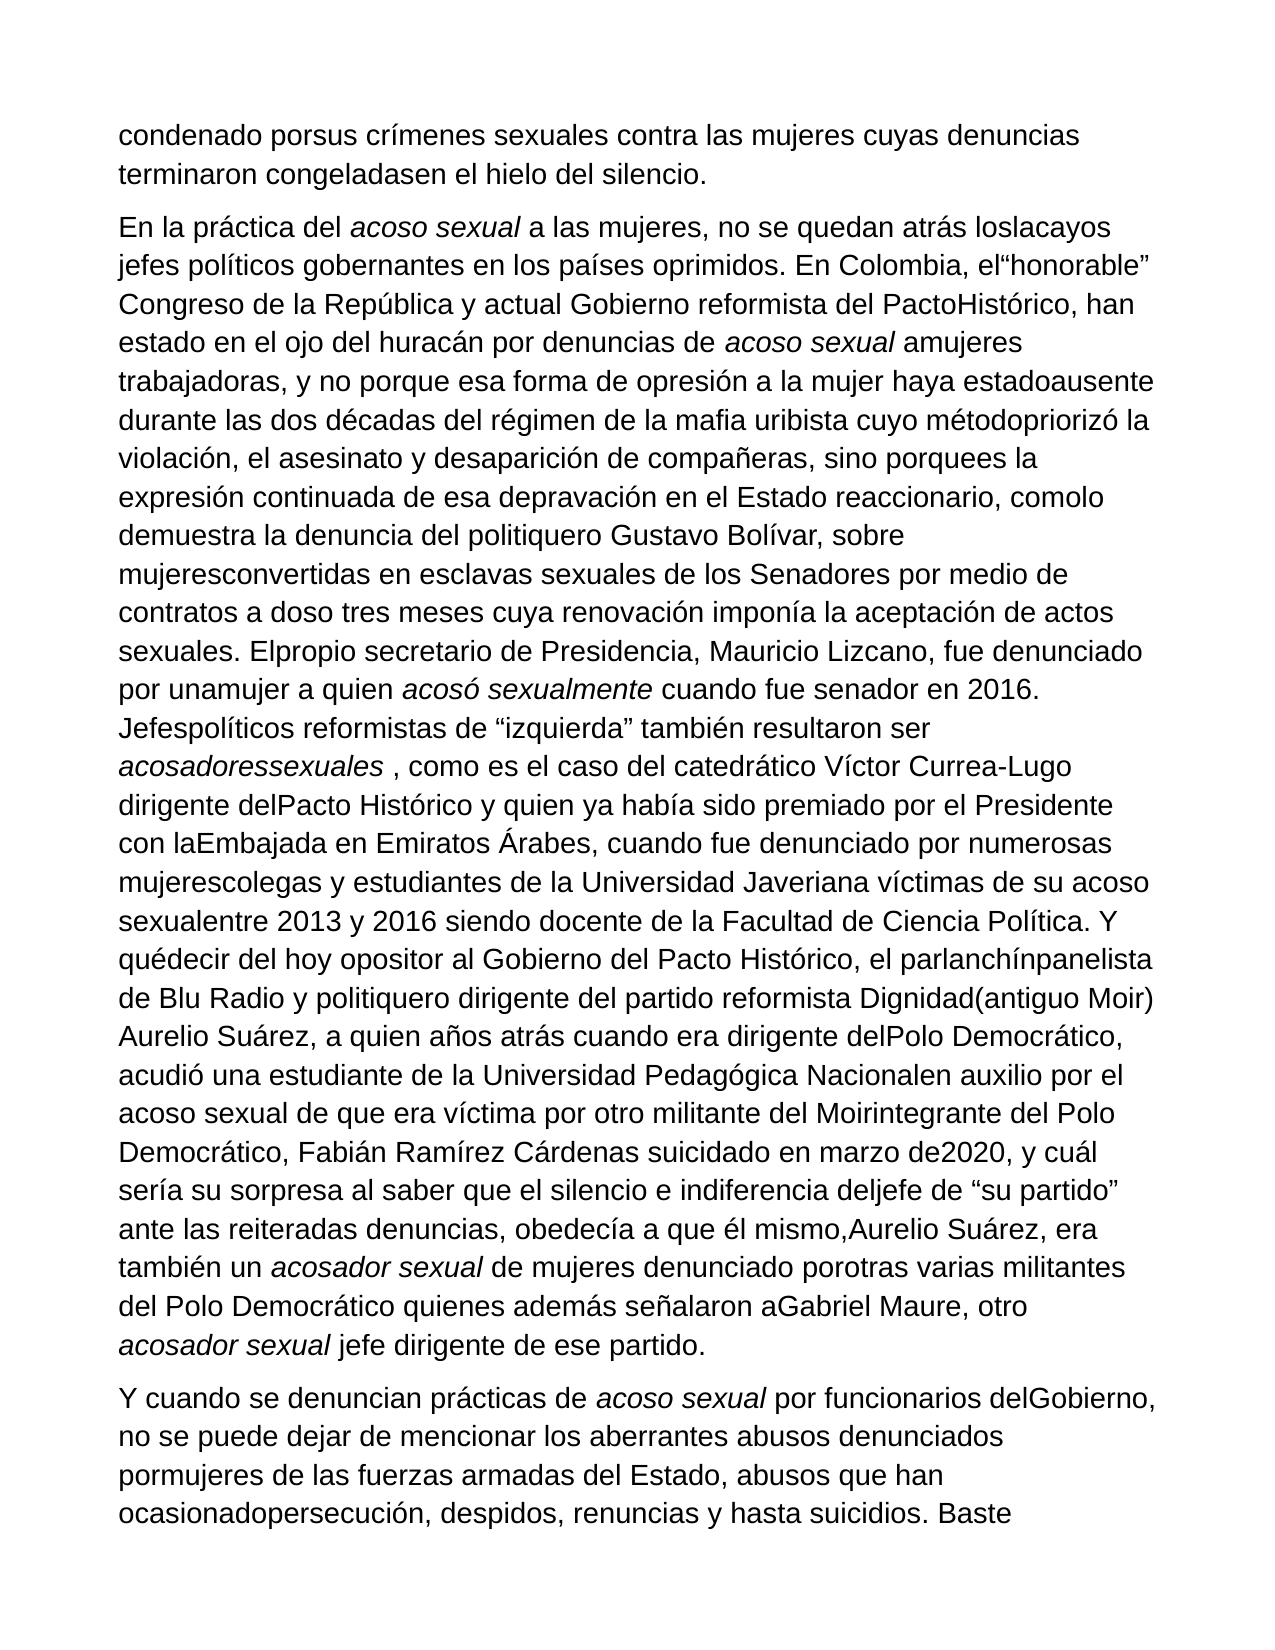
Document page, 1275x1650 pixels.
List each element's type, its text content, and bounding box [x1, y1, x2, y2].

text condenado porsus crímenes sexuales contra las mujeres cuyas denuncias terminaron congeladasen el hielo del silencio. [118, 118, 1157, 190]
text En la práctica del acoso sexual a las mujeres, no se quedan atrás loslacayos jefes políticos gobernantes en los países oprimidos. En Colombia, el“honorable” Congreso de la República y actual Gobierno reformista del PactoHistórico, han estado en el ojo del huracán por denuncias de acoso sexual amujeres trabajadoras, y no porque esa forma de opresión a la mujer haya estadoausente durante las dos décadas del régimen de la mafia uribista cuyo métodopriorizó la violación, el asesinato y desaparición de compañeras, sino porquees la expresión continuada de esa depravación en el Estado reaccionario, comolo demuestra la denuncia del politiquero Gustavo Bolívar, sobre mujeresconvertidas en esclavas sexuales de los Senadores por medio de contratos a doso tres meses cuya renovación imponía la aceptación de actos sexuales. Elpropio secretario de Presidencia, Mauricio Lizcano, fue denunciado por unamujer a quien acosó sexualmente cuando fue senador en 2016. Jefespolíticos reformistas de “izquierda” también resultaron ser acosadoressexuales , como es el caso del catedrático Víctor Currea-Lugo dirigente delPacto Histórico y quien ya había sido premiado por el Presidente con laEmbajada en Emiratos Árabes, cuando fue denunciado por numerosas mujerescolegas y estudiantes de la Universidad Javeriana víctimas de su acoso sexualentre 2013 y 2016 siendo docente de la Facultad de Ciencia Política. Y quédecir del hoy opositor al Gobierno del Pacto Histórico, el parlanchínpanelista de Blu Radio y politiquero dirigente del partido reformista Dignidad(antiguo Moir) Aurelio Suárez, a quien años atrás cuando era dirigente delPolo Democrático, acudió una estudiante de la Universidad Pedagógica Nacionalen auxilio por el acoso sexual de que era víctima por otro militante del Moirintegrante del Polo Democrático, Fabián Ramírez Cárdenas suicidado en marzo de2020, y cuál sería su sorpresa al saber que el silencio e indiferencia deljefe de “su partido” ante las reiteradas denuncias, obedecía a que él mismo,Aurelio Suárez, era también un acosador sexual de mujeres denunciado porotras varias militantes del Polo Democrático quienes además señalaron aGabriel Maure, otro acosador sexual jefe dirigente de ese partido. [118, 210, 1157, 1361]
text Y cuando se denuncian prácticas de acoso sexual por funcionarios delGobierno, no se puede dejar de mencionar los aberrantes abusos denunciados pormujeres de las fuerzas armadas del Estado, abusos que han ocasionadopersecución, despidos, renuncias y hasta suicidios. Baste [118, 1381, 1157, 1530]
